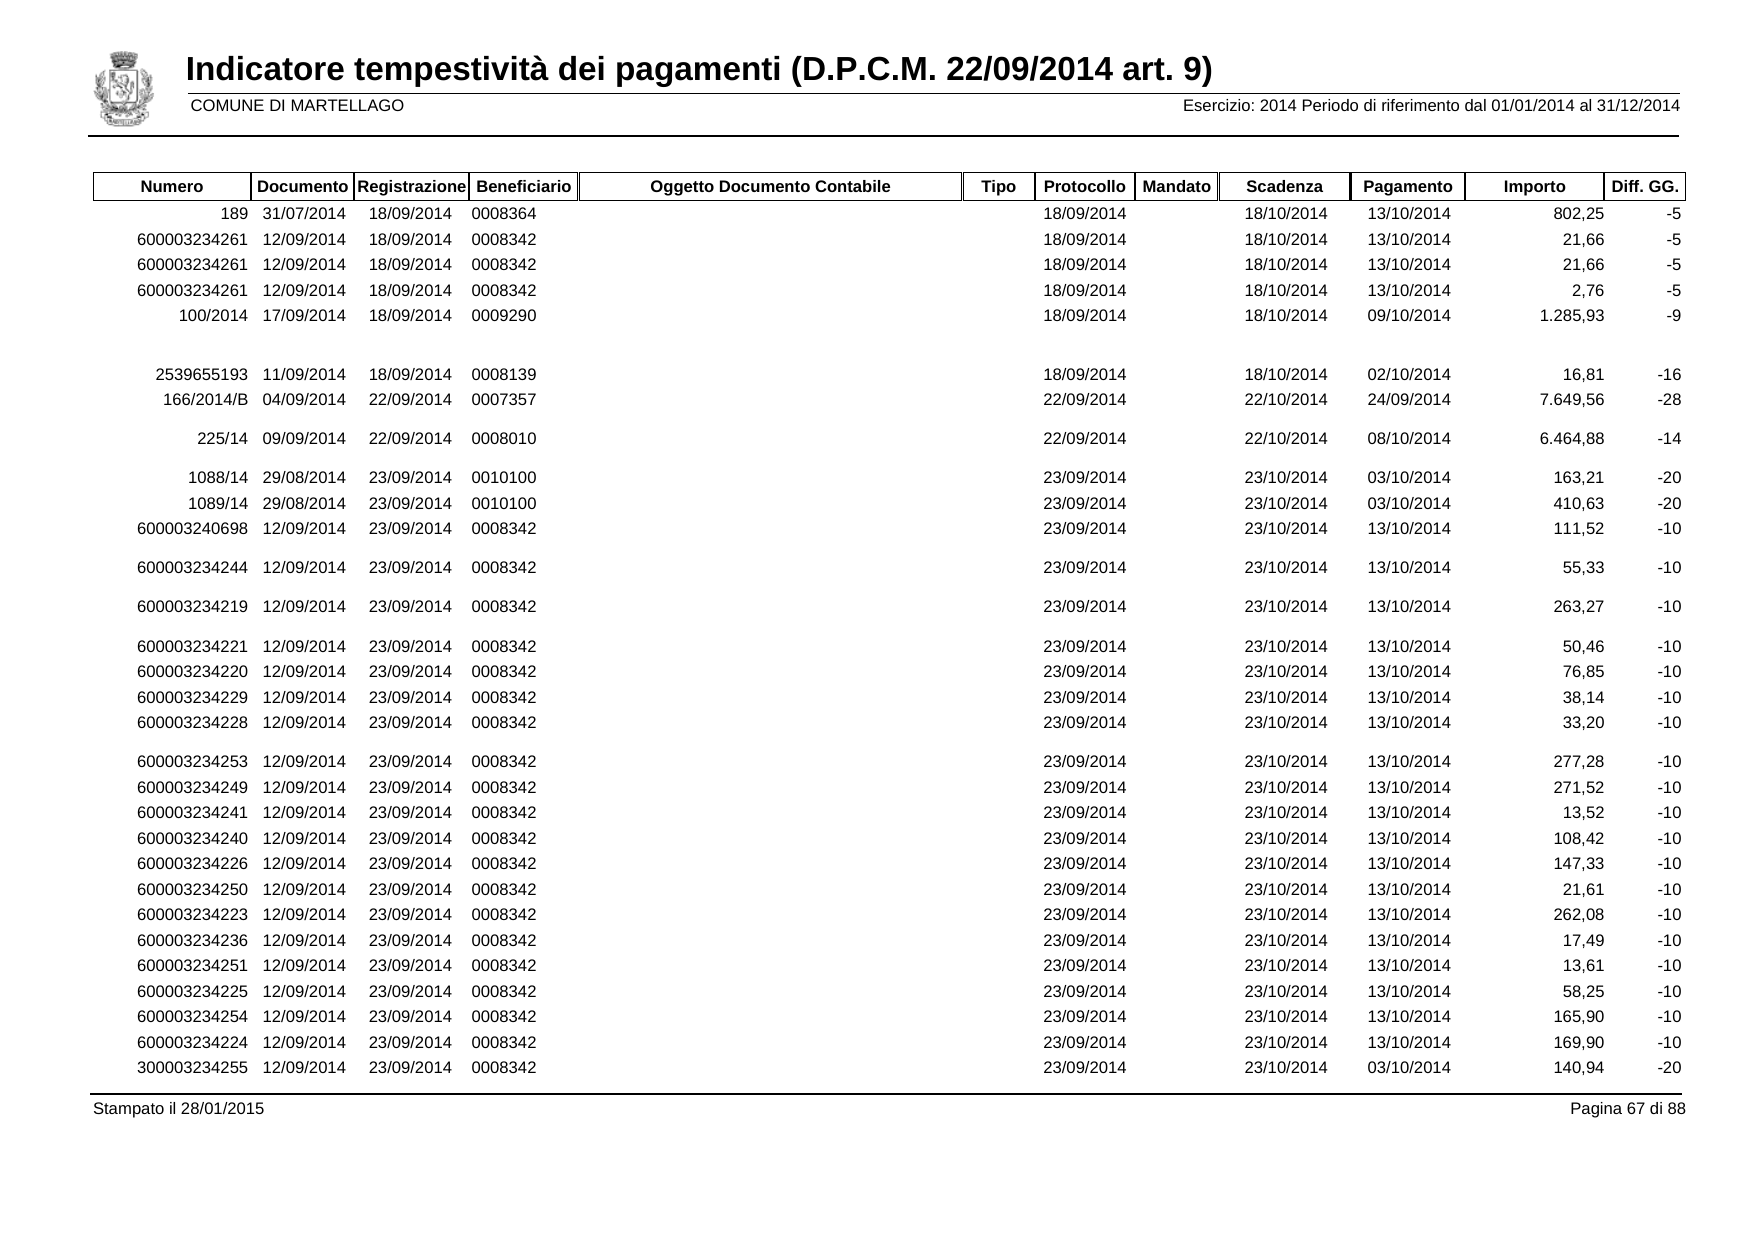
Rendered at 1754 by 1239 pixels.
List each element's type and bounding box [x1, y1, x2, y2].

picture [92, 50, 159, 129]
